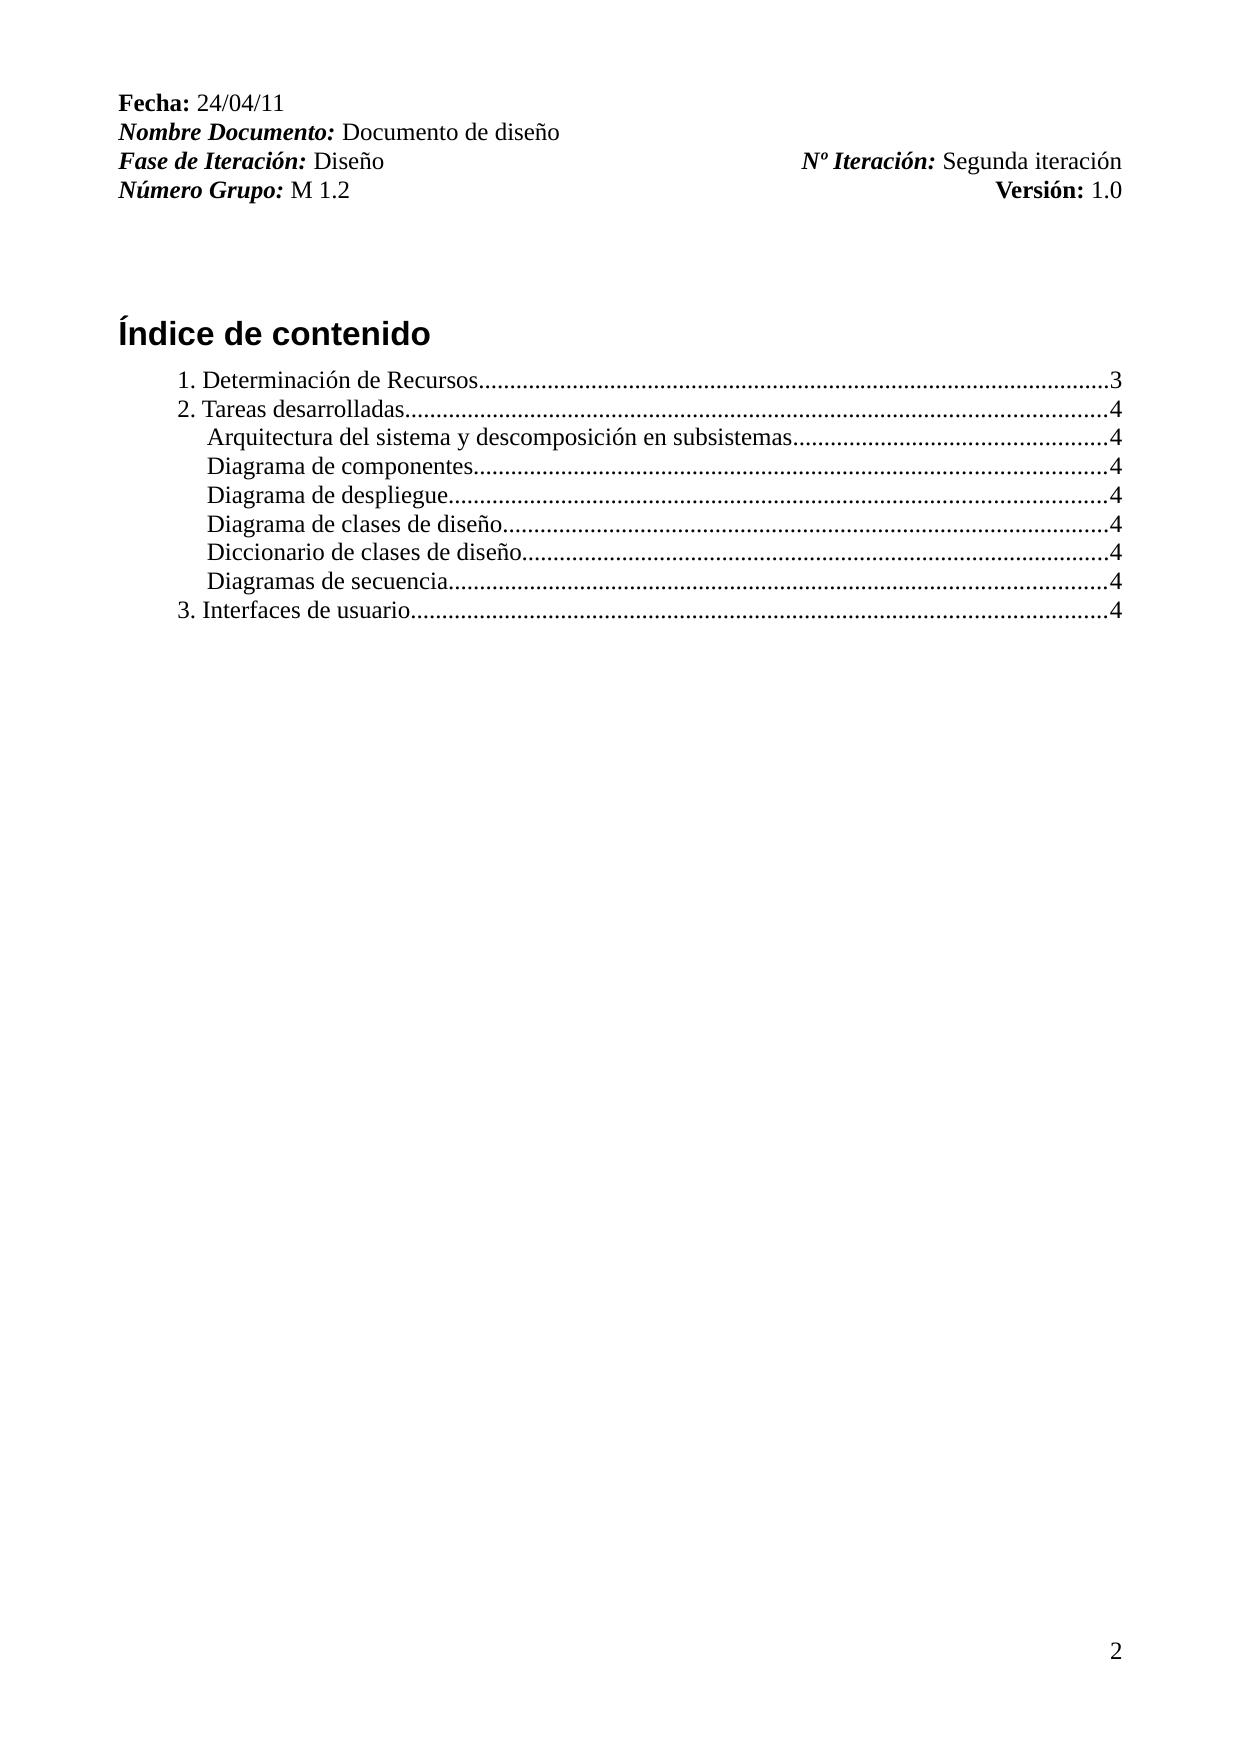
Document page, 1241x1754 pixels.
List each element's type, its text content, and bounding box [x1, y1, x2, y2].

text Diagrama de despliegue 4 [207, 480, 1122, 509]
text 3. Interfaces de usuario 4 [177, 595, 1122, 624]
text Arquitectura del sistema y descomposición en subsistemas 4 [207, 422, 1122, 451]
subtitle Índice de contenido [118, 314, 1122, 352]
text Diagramas de secuencia 4 [207, 566, 1122, 595]
text Diagrama de clases de diseño 4 [207, 509, 1122, 537]
text Diagrama de componentes 4 [207, 451, 1122, 480]
text 2. Tareas desarrolladas 4 [177, 394, 1122, 422]
text Diccionario de clases de diseño 4 [207, 537, 1122, 566]
text 1. Determinación de Recursos 3 [177, 365, 1122, 394]
